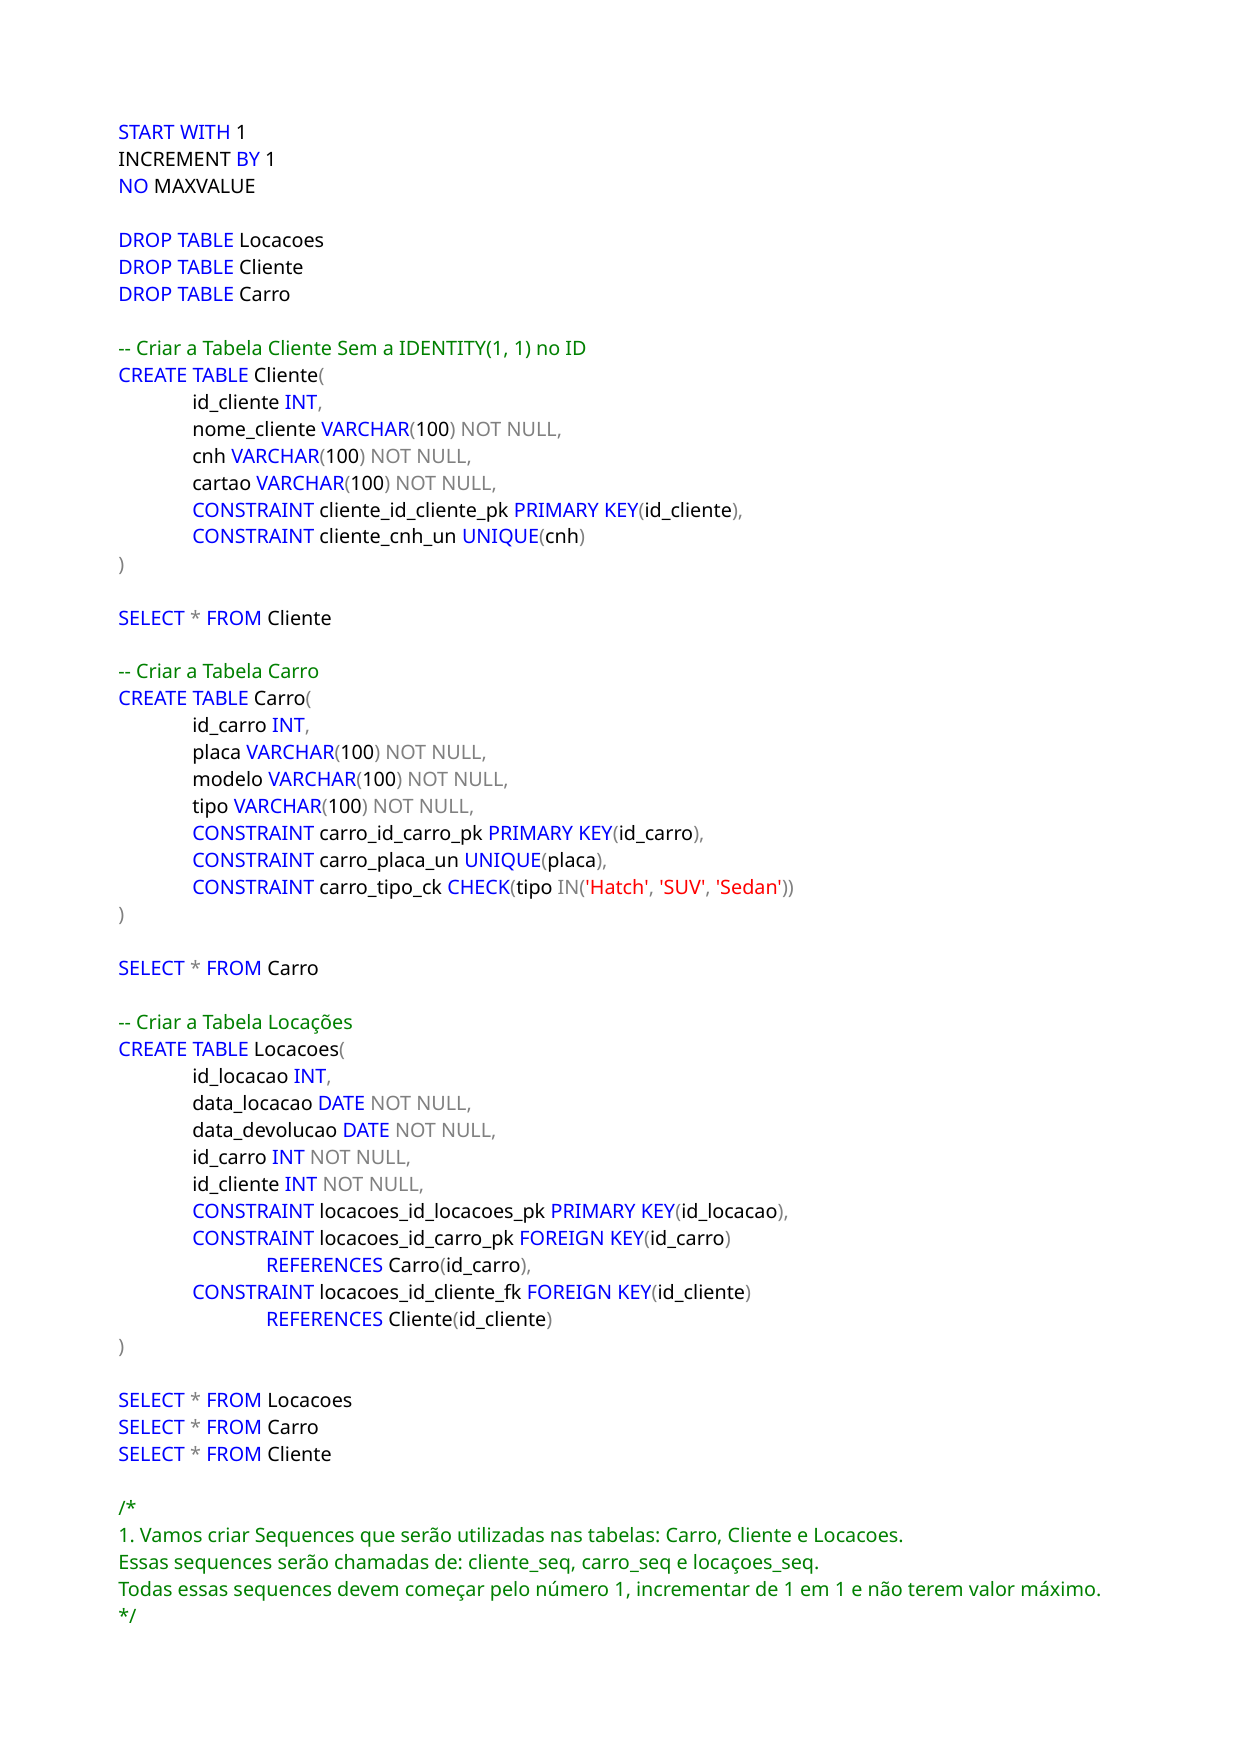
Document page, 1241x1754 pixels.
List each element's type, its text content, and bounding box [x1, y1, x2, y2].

text SELECT * FROM Carro [118, 954, 1122, 981]
text id_carro INT, [118, 712, 1122, 739]
text CREATE TABLE Locacoes( [118, 1035, 1122, 1062]
text DROP TABLE Cliente [118, 253, 1122, 280]
text data_devolucao DATE NOT NULL, [118, 1116, 1122, 1143]
text INCREMENT BY 1 [118, 145, 1122, 172]
text CREATE TABLE Cliente( [118, 361, 1122, 388]
text -- Criar a Tabela Cliente Sem a IDENTITY(1, 1) no ID [118, 334, 1122, 361]
text id_locacao INT, [118, 1062, 1122, 1089]
text ) [118, 1332, 1122, 1359]
text id_cliente INT, [118, 388, 1122, 415]
text placa VARCHAR(100) NOT NULL, [118, 739, 1122, 766]
text Todas essas sequences devem começar pelo número 1, incrementar de 1 em 1 e não terem valor máximo. [118, 1575, 1122, 1602]
text SELECT * FROM Cliente [118, 604, 1122, 631]
text cartao VARCHAR(100) NOT NULL, [118, 469, 1122, 496]
text */ [118, 1602, 1122, 1629]
text REFERENCES Carro(id_carro), [118, 1251, 1122, 1278]
text cnh VARCHAR(100) NOT NULL, [118, 442, 1122, 469]
text CONSTRAINT cliente_id_cliente_pk PRIMARY KEY(id_cliente), [118, 496, 1122, 523]
text SELECT * FROM Locacoes [118, 1386, 1122, 1413]
text SELECT * FROM Cliente [118, 1440, 1122, 1467]
text START WITH 1 [118, 118, 1122, 145]
text tipo VARCHAR(100) NOT NULL, [118, 793, 1122, 819]
text ) [118, 901, 1122, 927]
text CONSTRAINT locacoes_id_cliente_fk FOREIGN KEY(id_cliente) [118, 1278, 1122, 1305]
text /* [118, 1494, 1122, 1521]
text CONSTRAINT cliente_cnh_un UNIQUE(cnh) [118, 523, 1122, 550]
text CONSTRAINT locacoes_id_carro_pk FOREIGN KEY(id_carro) [118, 1224, 1122, 1251]
text CREATE TABLE Carro( [118, 685, 1122, 712]
text CONSTRAINT carro_placa_un UNIQUE(placa), [118, 847, 1122, 873]
text DROP TABLE Locacoes [118, 226, 1122, 253]
text nome_cliente VARCHAR(100) NOT NULL, [118, 415, 1122, 442]
text -- Criar a Tabela Carro [118, 658, 1122, 685]
text id_cliente INT NOT NULL, [118, 1170, 1122, 1197]
text NO MAXVALUE [118, 172, 1122, 199]
text 1. Vamos criar Sequences que serão utilizadas nas tabelas: Carro, Cliente e Locacoes. [118, 1521, 1122, 1548]
text id_carro INT NOT NULL, [118, 1143, 1122, 1170]
text Essas sequences serão chamadas de: cliente_seq, carro_seq e locaçoes_seq. [118, 1548, 1122, 1575]
text REFERENCES Cliente(id_cliente) [118, 1305, 1122, 1332]
text DROP TABLE Carro [118, 280, 1122, 307]
text modelo VARCHAR(100) NOT NULL, [118, 766, 1122, 793]
text CONSTRAINT carro_id_carro_pk PRIMARY KEY(id_carro), [118, 819, 1122, 847]
text CONSTRAINT locacoes_id_locacoes_pk PRIMARY KEY(id_locacao), [118, 1197, 1122, 1224]
text CONSTRAINT carro_tipo_ck CHECK(tipo IN('Hatch', 'SUV', 'Sedan')) [118, 873, 1122, 901]
text SELECT * FROM Carro [118, 1413, 1122, 1440]
text ) [118, 550, 1122, 577]
text -- Criar a Tabela Locações [118, 1008, 1122, 1035]
text data_locacao DATE NOT NULL, [118, 1089, 1122, 1116]
